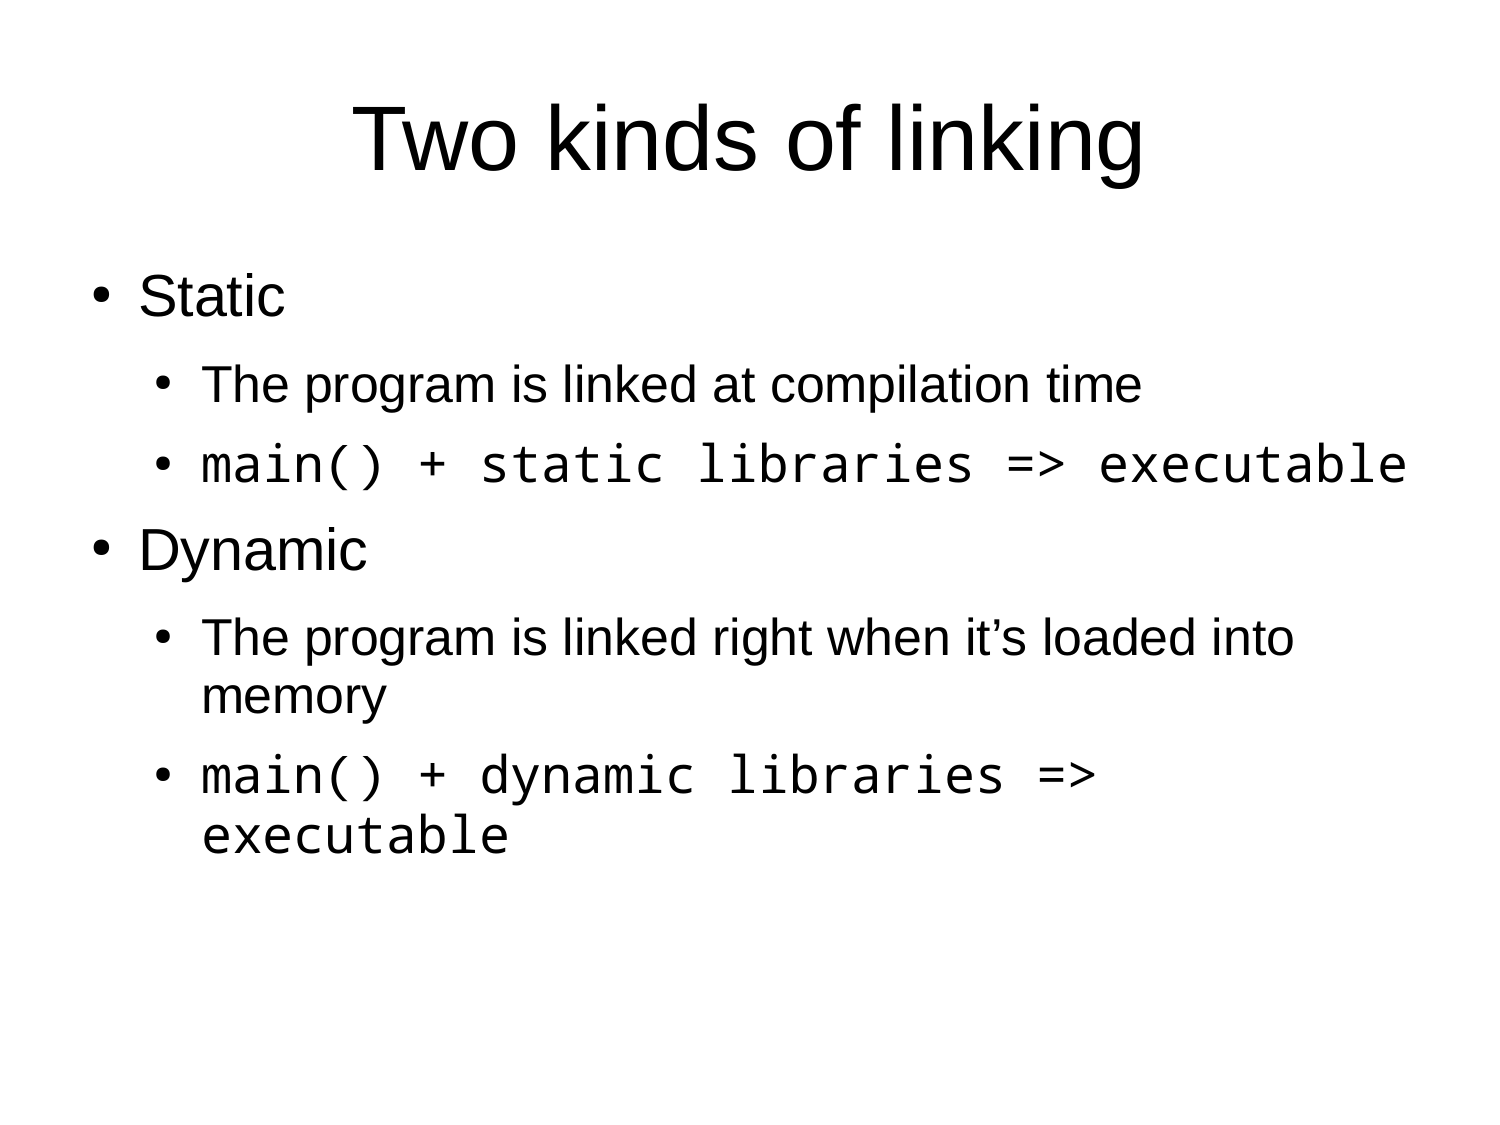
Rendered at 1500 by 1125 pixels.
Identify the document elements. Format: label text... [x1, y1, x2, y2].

list Static The program is linked at compilation time main() + static libraries => executable Dynamic The program is linked right when it’s loaded into memory main() + dynamic libraries => executable [75, 263, 1425, 916]
title Two kinds of linking [75, 44, 1425, 233]
